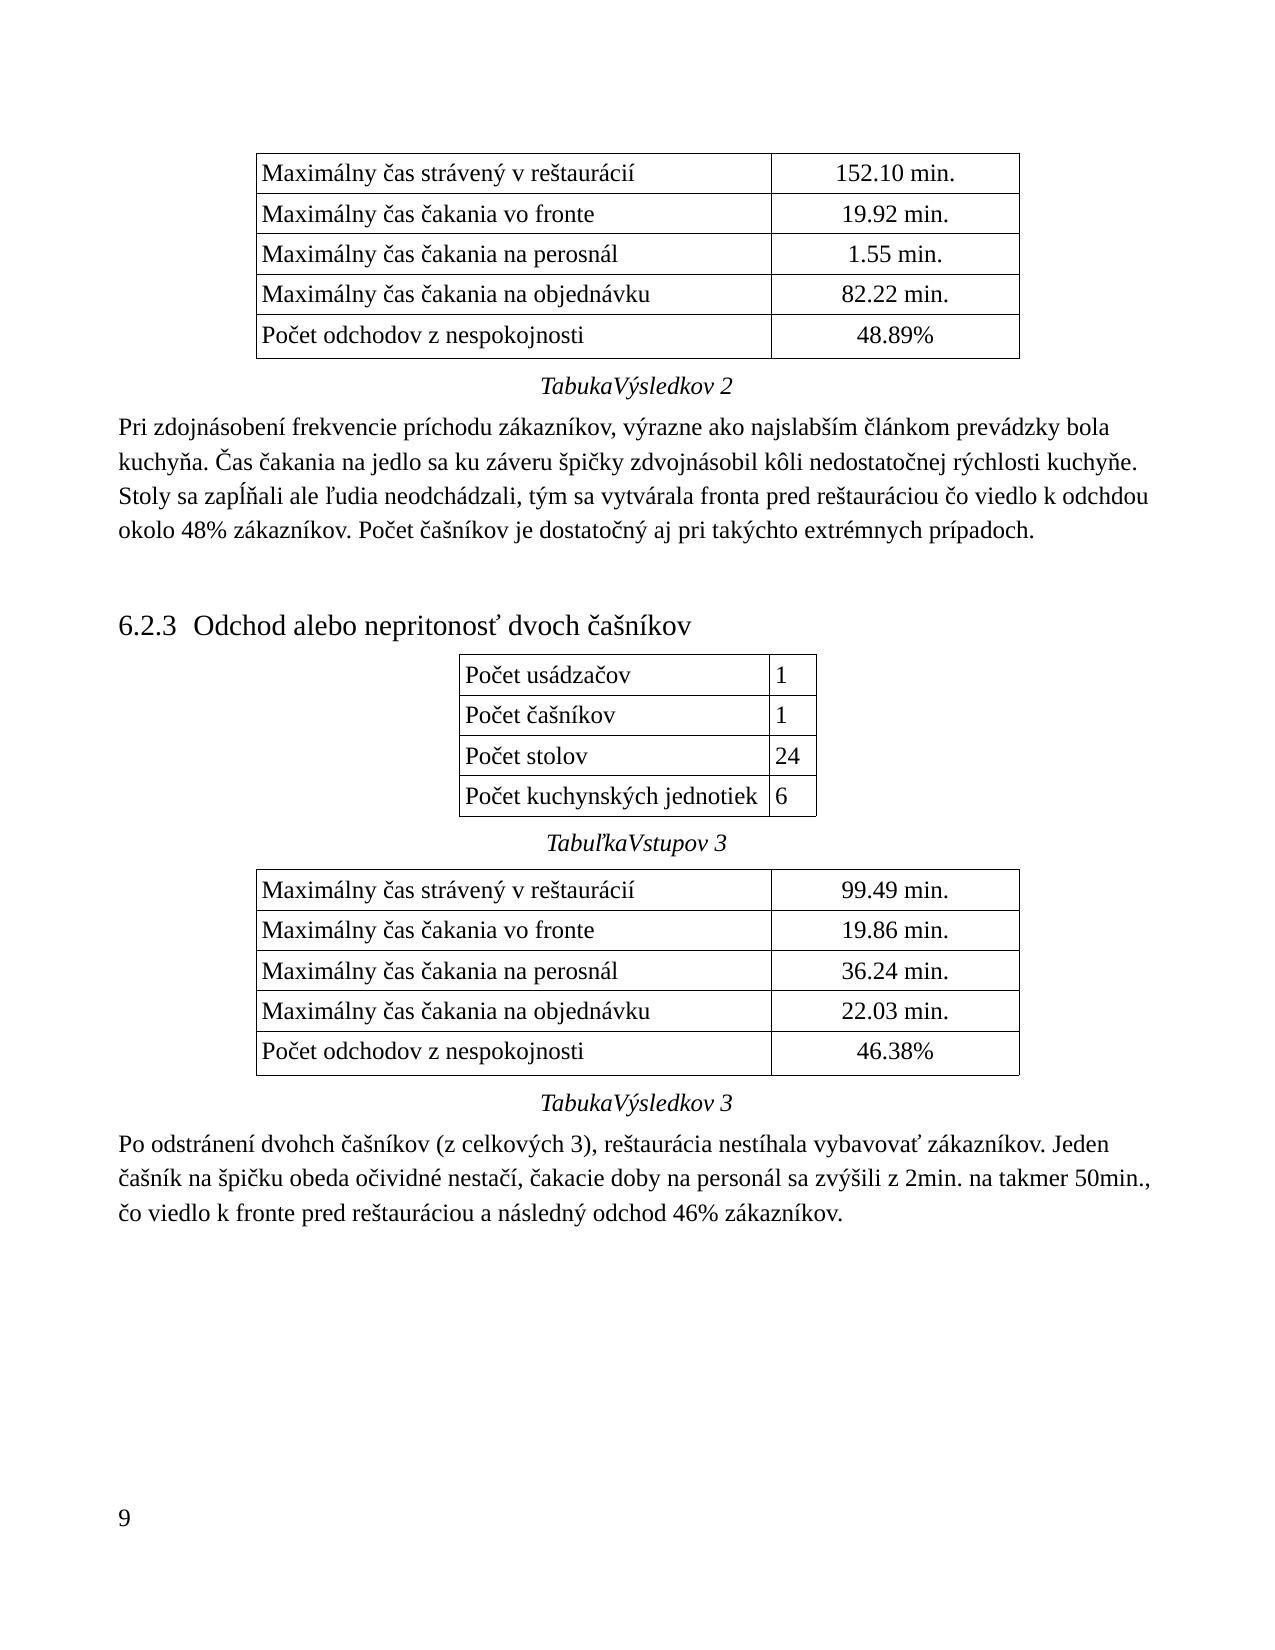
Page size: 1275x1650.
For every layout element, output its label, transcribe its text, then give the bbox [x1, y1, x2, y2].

table_cell Maximálny čas čakania vo fronte [257, 911, 771, 950]
table_header Maximálny čas strávený v reštaurácií [257, 870, 771, 910]
table_cell Počet čašníkov [460, 696, 769, 735]
table_header Maximálny čas strávený v reštaurácií [257, 154, 771, 193]
text TabuľkaVstupov 3 [118, 828, 1157, 857]
table_cell 36.24 min. [772, 951, 1019, 990]
table_cell Počet odchodov z nespokojnosti [257, 315, 771, 358]
table_cell 19.92 min. [772, 194, 1019, 233]
table_cell Maximálny čas čakania vo fronte [257, 194, 771, 233]
table_cell Počet stolov [460, 736, 769, 775]
table_header 152.10 min. [772, 154, 1019, 193]
table_cell 46.38% [772, 1032, 1019, 1075]
table_cell 6 [770, 776, 816, 816]
table_cell Maximálny čas čakania na perosnál [257, 234, 771, 273]
table_cell Maximálny čas čakania na objednávku [257, 275, 771, 314]
table_header Počet usádzačov [460, 655, 769, 694]
text TabukaVýsledkov 2 [118, 371, 1157, 400]
table_cell Maximálny čas čakania na perosnál [257, 951, 771, 990]
table_header 99.49 min. [772, 870, 1019, 910]
table_cell 82.22 min. [772, 275, 1019, 314]
table_cell 1 [770, 696, 816, 735]
text TabukaVýsledkov 3 [118, 1088, 1157, 1116]
table_cell 48.89% [772, 315, 1019, 358]
table_cell 22.03 min. [772, 991, 1019, 1031]
table_cell 1.55 min. [772, 234, 1019, 273]
table_cell 19.86 min. [772, 911, 1019, 950]
table_cell Maximálny čas čakania na objednávku [257, 991, 771, 1031]
text Po odstránení dvohch čašníkov (z celkových 3), reštaurácia nestíhala vybavovať zákazníkov. Jeden čašník na špičku obeda očividné nestačí, čakacie doby na personál sa zvýšili z 2min. na takmer 50min., čo viedlo k fronte pred reštauráciou a následný odchod 46% zákazníkov. [118, 1129, 1157, 1227]
table_cell Počet kuchynských jednotiek [460, 776, 769, 816]
subtitle Odchod alebo nepritonosť dvoch čašníkov [118, 608, 1157, 642]
text Pri zdojnásobení frekvencie príchodu zákazníkov, výrazne ako najslabším článkom prevádzky bola kuchyňa. Čas čakania na jedlo sa ku záveru špičky zdvojnásobil kôli nedostatočnej rýchlosti kuchyňe. Stoly sa zapĺňali ale ľudia neodchádzali, tým sa vytvárala fronta pred reštauráciou čo viedlo k odchdou okolo 48% zákazníkov. Počet čašníkov je dostatočný aj pri takýchto extrémnych prípadoch. [118, 412, 1157, 544]
table_cell 24 [770, 736, 816, 775]
table_header 1 [770, 655, 816, 694]
table_cell Počet odchodov z nespokojnosti [257, 1032, 771, 1075]
